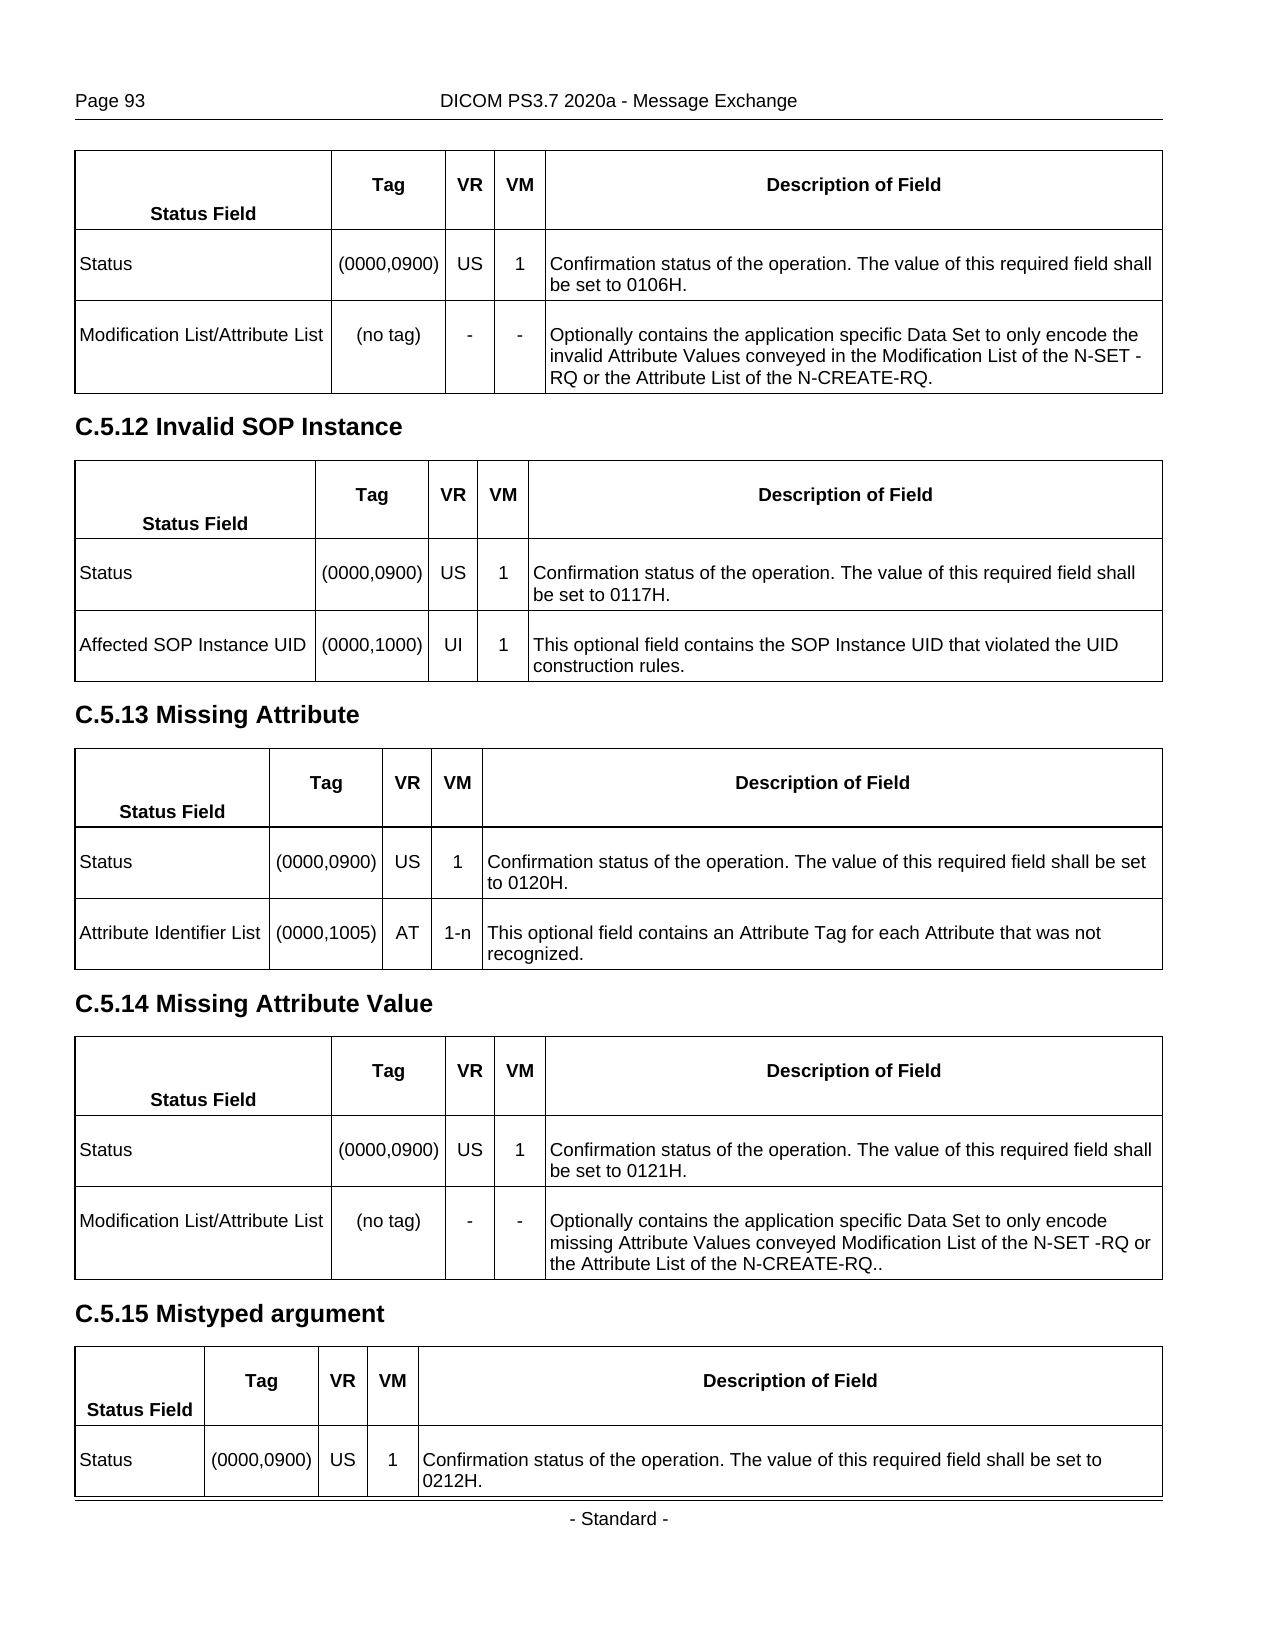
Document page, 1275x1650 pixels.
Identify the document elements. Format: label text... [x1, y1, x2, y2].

table_cell 1 [478, 539, 528, 609]
table_cell Confirmation status of the operation. The value of this required field shall be set to 0120H. [483, 828, 1162, 898]
table_cell Optionally contains the application specific Data Set to only encode missing Attribute Values conveyed Modification List of the N-SET -RQ or the Attribute List of the N-CREATE-RQ.. [546, 1187, 1162, 1279]
table_cell - [495, 1187, 545, 1279]
table_cell 1-n [432, 899, 482, 969]
table_header Tag [316, 461, 428, 538]
table_header Tag [332, 151, 445, 228]
table_cell (0000,0900) [205, 1426, 318, 1496]
table_header Status Field [76, 749, 269, 826]
table_cell (0000,1005) [270, 899, 382, 969]
table_cell Status [76, 1426, 204, 1496]
table_cell (0000,0900) [270, 828, 382, 898]
table_header VM [432, 749, 482, 826]
table_cell (0000,0900) [332, 230, 445, 300]
table_cell 1 [368, 1426, 418, 1496]
table_cell This optional field contains an Attribute Tag for each Attribute that was not recognized. [483, 899, 1162, 969]
table_cell (no tag) [332, 1187, 445, 1279]
table_header VM [495, 1037, 545, 1115]
table_header Description of Field [419, 1347, 1162, 1424]
table_header VM [495, 151, 545, 228]
table_cell US [319, 1426, 367, 1496]
table_cell UI [429, 611, 477, 681]
table_cell - [446, 1187, 494, 1279]
table_header Tag [270, 749, 382, 826]
table_header Description of Field [483, 749, 1162, 826]
table_header Status Field [76, 461, 315, 538]
table_header Description of Field [546, 151, 1162, 228]
table_cell Status [76, 230, 331, 300]
table_header Description of Field [546, 1037, 1162, 1115]
table_cell Confirmation status of the operation. The value of this required field shall be set to 0106H. [546, 230, 1162, 300]
table_cell US [446, 1116, 494, 1186]
table_header Description of Field [529, 461, 1162, 538]
table_cell US [446, 230, 494, 300]
table_header Status Field [76, 1037, 331, 1115]
table_cell Affected SOP Instance UID [76, 611, 315, 681]
table_cell Status [76, 1116, 331, 1186]
table_cell AT [383, 899, 431, 969]
table_cell Modification List/Attribute List [76, 301, 331, 392]
text C.5.12 Invalid SOP Instance [75, 412, 1162, 441]
text C.5.15 Mistyped argument [75, 1298, 1162, 1327]
table_cell Modification List/Attribute List [76, 1187, 331, 1279]
table_cell US [383, 828, 431, 898]
text C.5.14 Missing Attribute Value [75, 989, 1162, 1017]
table_cell Confirmation status of the operation. The value of this required field shall be set to 0117H. [529, 539, 1162, 609]
table_header VR [446, 151, 494, 228]
table_cell This optional field contains the SOP Instance UID that violated the UID construction rules. [529, 611, 1162, 681]
table_cell Confirmation status of the operation. The value of this required field shall be set to 0212H. [419, 1426, 1162, 1496]
table_cell (0000,0900) [316, 539, 428, 609]
table_cell Attribute Identifier List [76, 899, 269, 969]
table_cell 1 [495, 1116, 545, 1186]
table_cell 1 [432, 828, 482, 898]
table_header Tag [205, 1347, 318, 1424]
table_cell Status [76, 828, 269, 898]
table_cell Confirmation status of the operation. The value of this required field shall be set to 0121H. [546, 1116, 1162, 1186]
table_cell Optionally contains the application specific Data Set to only encode the invalid Attribute Values conveyed in the Modification List of the N-SET -RQ or the Attribute List of the N-CREATE-RQ. [546, 301, 1162, 392]
table_cell US [429, 539, 477, 609]
table_header VM [368, 1347, 418, 1424]
table_cell (no tag) [332, 301, 445, 392]
table_cell 1 [478, 611, 528, 681]
table_cell (0000,0900) [332, 1116, 445, 1186]
table_header Tag [332, 1037, 445, 1115]
table_header Status Field [76, 151, 331, 228]
table_cell - [446, 301, 494, 392]
table_header VM [478, 461, 528, 538]
table_header VR [383, 749, 431, 826]
table_header VR [446, 1037, 494, 1115]
table_header VR [429, 461, 477, 538]
table_cell Status [76, 539, 315, 609]
table_header VR [319, 1347, 367, 1424]
table_cell - [495, 301, 545, 392]
text C.5.13 Missing Attribute [75, 701, 1162, 729]
table_cell 1 [495, 230, 545, 300]
table_cell (0000,1000) [316, 611, 428, 681]
table_header Status Field [76, 1347, 204, 1424]
